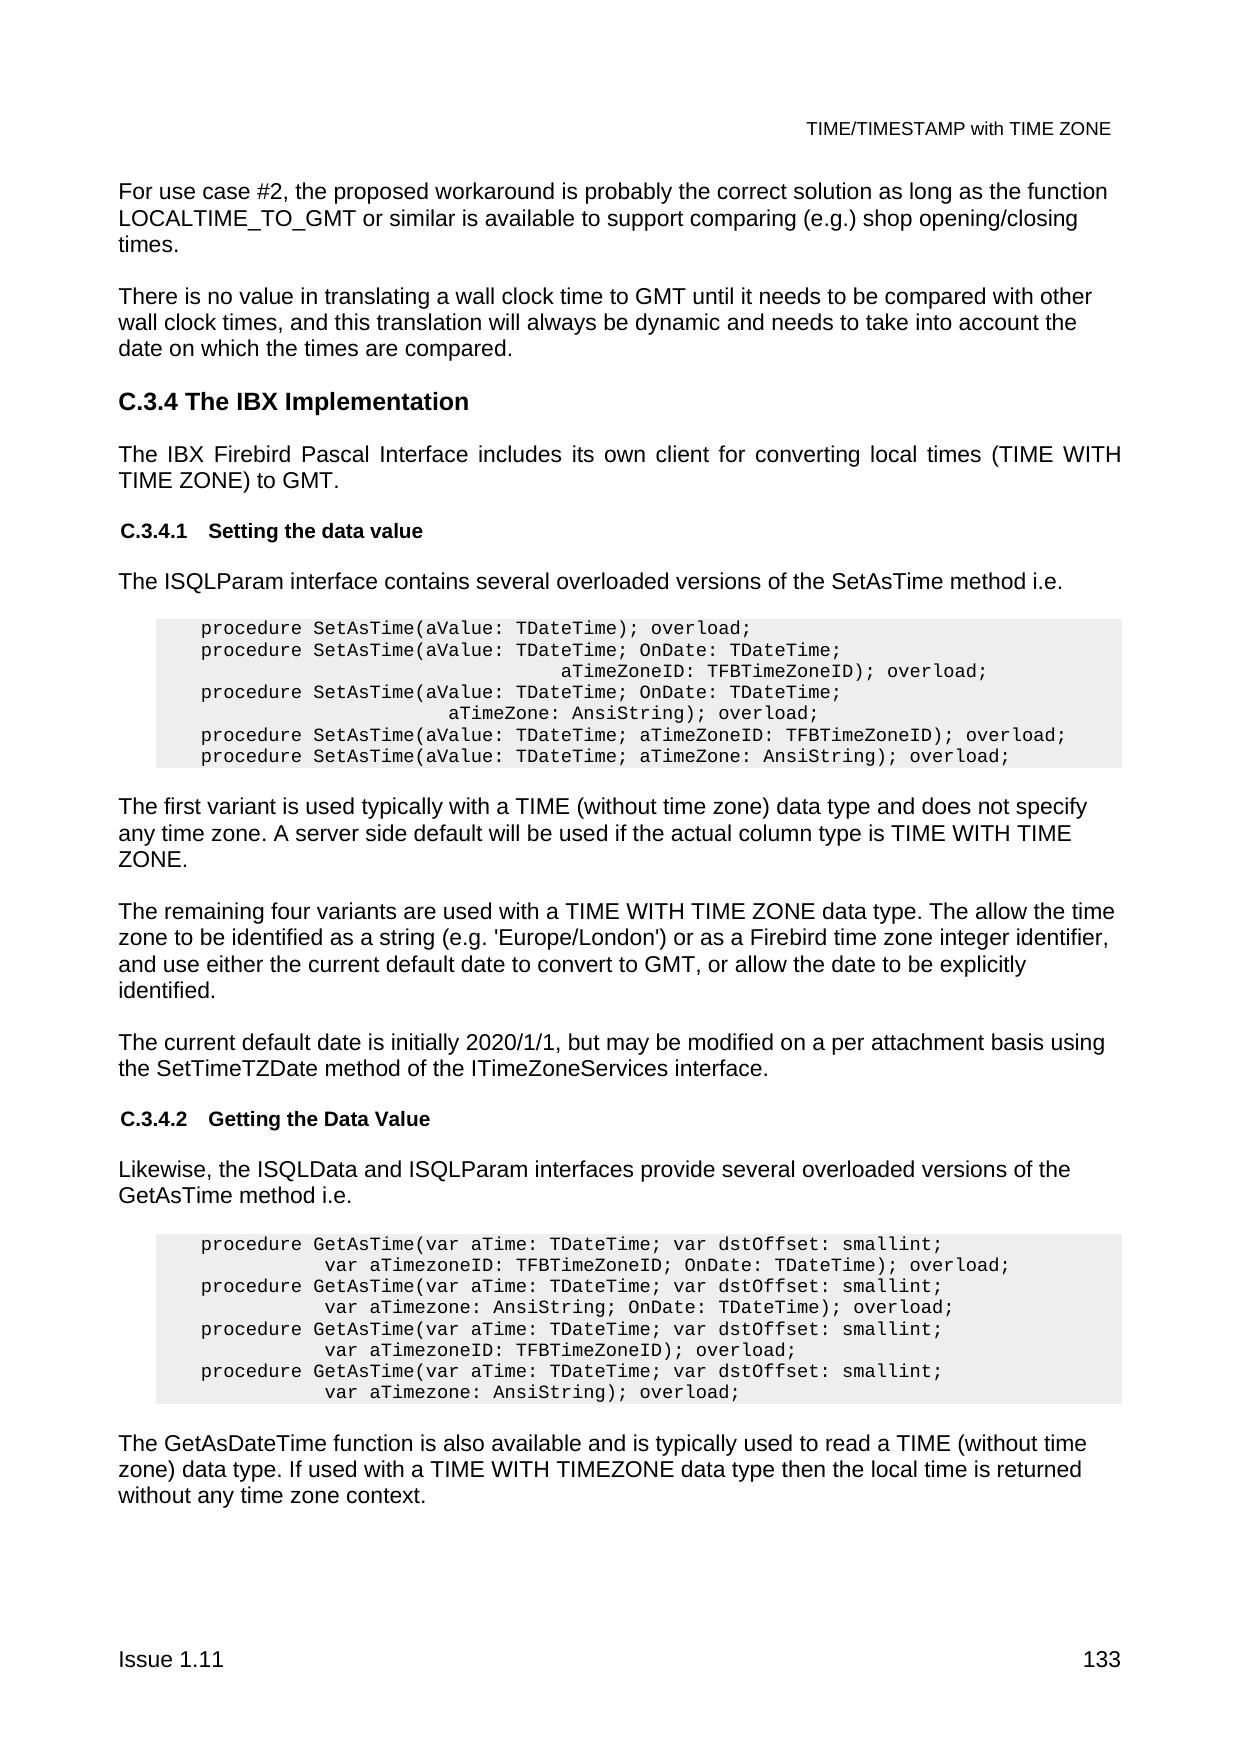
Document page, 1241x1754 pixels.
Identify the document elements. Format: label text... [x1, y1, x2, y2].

text The GetAsDateTime function is also available and is typically used to read a TIME (without time zone) data type. If used with a TIME WITH TIMEZONE data type then the local time is returned without any time zone context. [118, 1430, 1122, 1509]
text procedure SetAsTime(aValue: TDateTime; OnDate: TDateTime; aTimeZoneID: TFBTimeZoneID); overload; [156, 640, 1122, 683]
text procedure GetAsTime(var aTime: TDateTime; var dstOffset: smallint; var aTimezoneID: TFBTimeZoneID; OnDate: TDateTime); overload; [156, 1234, 1122, 1277]
text procedure SetAsTime(aValue: TDateTime); overload; [156, 619, 1122, 640]
list Setting the data value [118, 519, 1122, 543]
text There is no value in translating a wall clock time to GMT until it needs to be compared with other wall clock times, and this translation will always be dynamic and needs to take into account the date on which the times are compared. [118, 283, 1122, 362]
text procedure GetAsTime(var aTime: TDateTime; var dstOffset: smallint; var aTimezone: AnsiString; OnDate: TDateTime); overload; [156, 1277, 1122, 1319]
list Getting the Data Value [118, 1107, 1122, 1131]
text procedure GetAsTime(var aTime: TDateTime; var dstOffset: smallint; var aTimezone: AnsiString); overload; [156, 1362, 1122, 1404]
text The current default date is initially 2020/1/1, but may be modified on a per attachment basis using the SetTimeTZDate method of the ITimeZoneServices interface. [118, 1029, 1122, 1082]
text The IBX Firebird Pascal Interface includes its own client for converting local times (TIME WITH TIME ZONE) to GMT. [118, 441, 1122, 494]
text procedure GetAsTime(var aTime: TDateTime; var dstOffset: smallint; var aTimezoneID: TFBTimeZoneID); overload; [156, 1319, 1122, 1362]
text The first variant is used typically with a TIME (without time zone) data type and does not specify any time zone. A server side default will be used if the actual column type is TIME WITH TIME ZONE. [118, 793, 1122, 872]
text procedure SetAsTime(aValue: TDateTime; OnDate: TDateTime; aTimeZone: AnsiString); overload; [156, 683, 1122, 725]
text For use case #2, the proposed workaround is probably the correct solution as long as the function LOCALTIME_TO_GMT or similar is available to support comparing (e.g.) shop opening/closing times. [118, 178, 1122, 257]
text procedure SetAsTime(aValue: TDateTime; aTimeZone: AnsiString); overload; [156, 747, 1122, 768]
text The remaining four variants are used with a TIME WITH TIME ZONE data type. The allow the time zone to be identified as a string (e.g. 'Europe/London') or as a Firebird time zone integer identifier, and use either the current default date to convert to GMT, or allow the date to be explicitly identified. [118, 898, 1122, 1003]
text procedure SetAsTime(aValue: TDateTime; aTimeZoneID: TFBTimeZoneID); overload; [156, 725, 1122, 747]
text The ISQLParam interface contains several overloaded versions of the SetAsTime method i.e. [118, 568, 1122, 594]
subtitle The IBX Implementation [118, 387, 1122, 416]
text Likewise, the ISQLData and ISQLParam interfaces provide several overloaded versions of the GetAsTime method i.e. [118, 1156, 1122, 1209]
